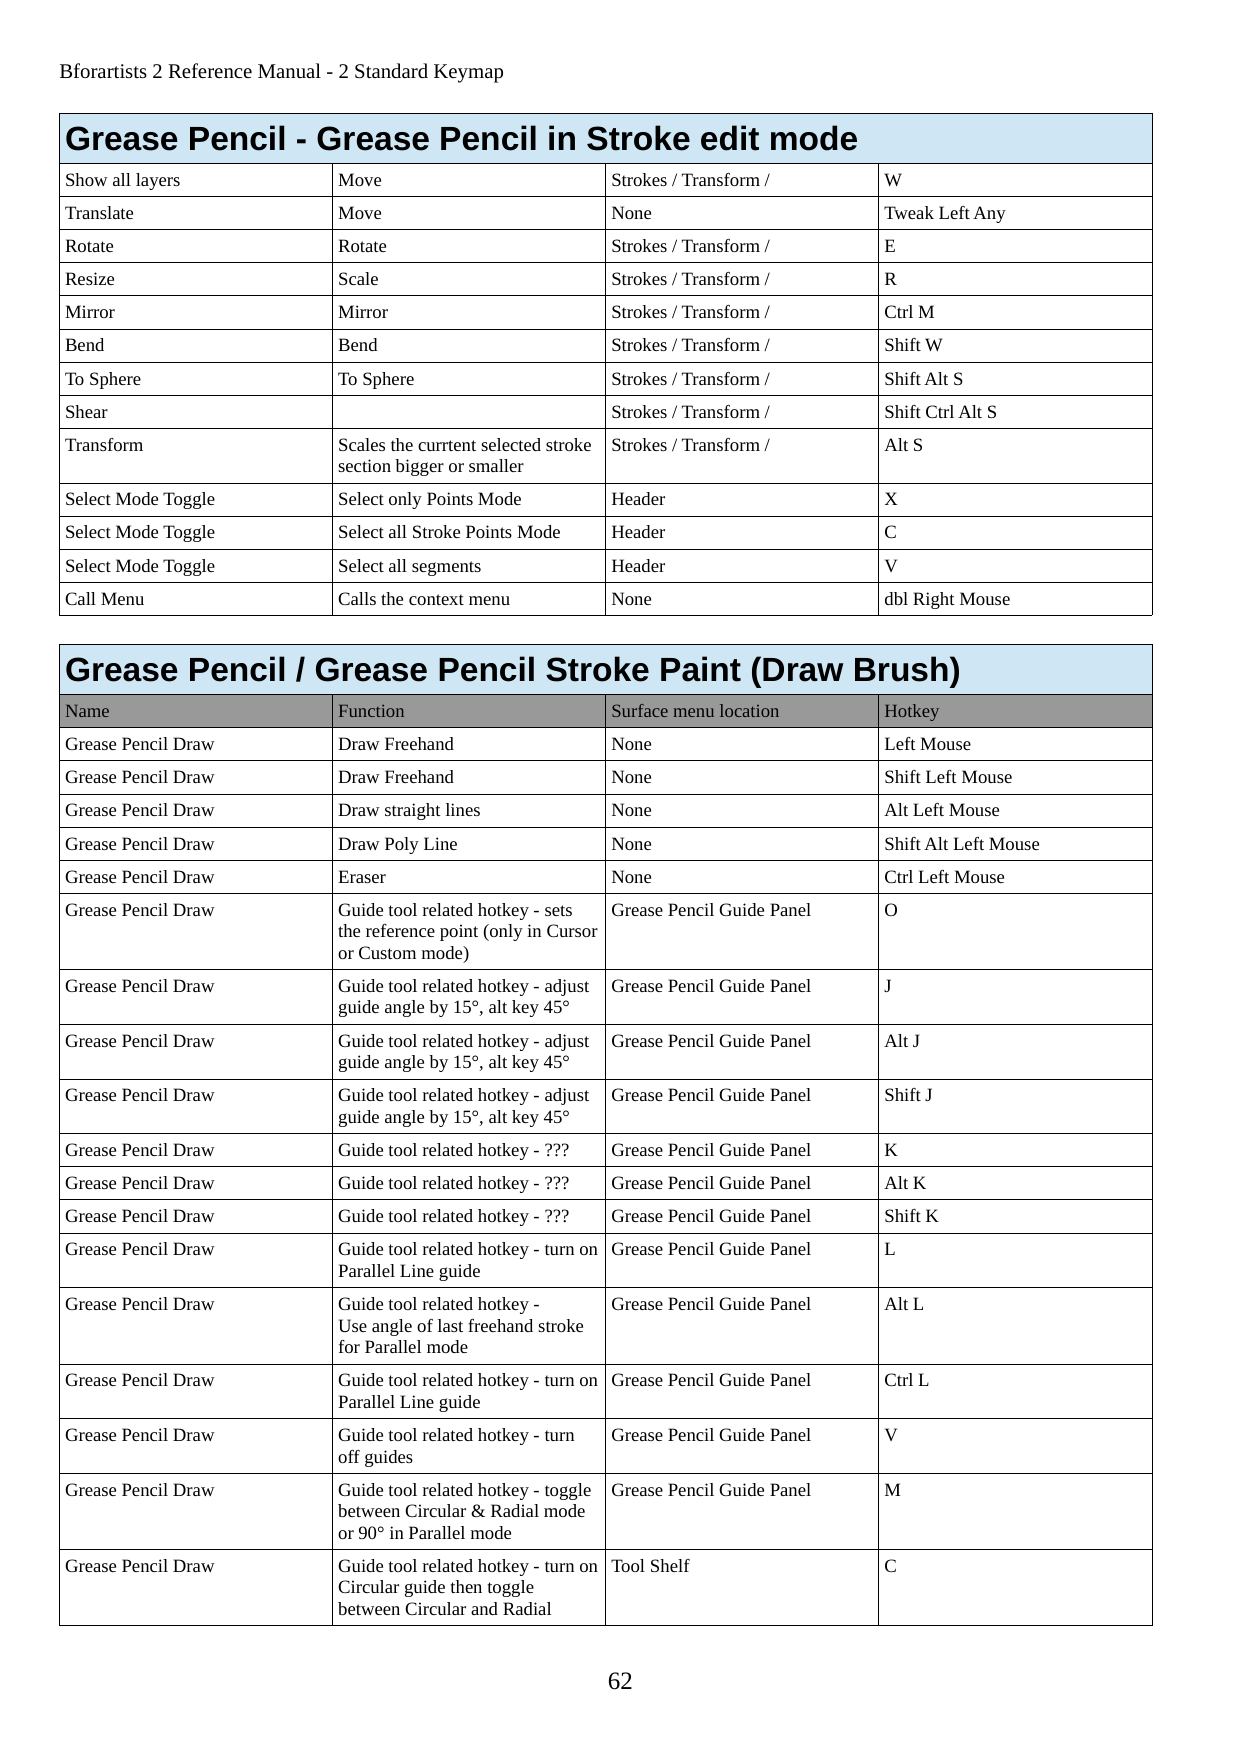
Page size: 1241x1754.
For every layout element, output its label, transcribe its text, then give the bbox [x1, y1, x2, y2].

table_cell None [606, 583, 878, 615]
table_cell To Sphere [60, 363, 332, 395]
table_cell C [879, 1550, 1152, 1625]
table_cell Draw Freehand [333, 728, 605, 760]
table_cell Select Mode Toggle [60, 550, 332, 582]
table_cell Guide tool related hotkey - toggle between Circular & Radial mode or 90° in Parallel mode [333, 1474, 605, 1549]
table_cell X [879, 484, 1152, 516]
table_cell V [879, 1419, 1152, 1473]
table_cell Guide tool related hotkey - turn on Parallel Line guide [333, 1234, 605, 1287]
table_cell Shift J [879, 1080, 1152, 1133]
table_cell Grease Pencil Guide Panel [606, 1167, 878, 1199]
table_cell Surface menu location [606, 695, 878, 727]
table_cell Shift K [879, 1200, 1152, 1232]
table_cell To Sphere [333, 363, 605, 395]
table_cell Shift Ctrl Alt S [879, 396, 1152, 428]
table_cell Alt J [879, 1025, 1152, 1078]
table_cell Header [606, 484, 878, 516]
table_cell Strokes / Transform / [606, 363, 878, 395]
table_cell Grease Pencil Guide Panel [606, 1134, 878, 1166]
table_cell Translate [60, 197, 332, 229]
table_cell Guide tool related hotkey - ??? [333, 1134, 605, 1166]
table_header Grease Pencil / Grease Pencil Stroke Paint (Draw Brush) [60, 645, 1152, 694]
table_cell Guide tool related hotkey - ??? [333, 1200, 605, 1232]
table_cell Tweak Left Any [879, 197, 1152, 229]
table_cell Grease Pencil Draw [60, 828, 332, 860]
table_cell Name [60, 695, 332, 727]
table_cell Mirror [333, 296, 605, 328]
table_cell Strokes / Transform / [606, 429, 878, 482]
table_cell Resize [60, 263, 332, 295]
table_cell Shear [60, 396, 332, 428]
table_cell Ctrl Left Mouse [879, 861, 1152, 893]
table_cell Eraser [333, 861, 605, 893]
table_cell Strokes / Transform / [606, 230, 878, 262]
table_cell Guide tool related hotkey - adjust guide angle by 15°, alt key 45° [333, 1080, 605, 1133]
table_cell Grease Pencil Guide Panel [606, 1365, 878, 1418]
table_cell [333, 396, 605, 428]
table_cell Tool Shelf [606, 1550, 878, 1625]
table_cell Show all layers [60, 164, 332, 196]
table_cell None [606, 795, 878, 827]
table_cell Calls the context menu [333, 583, 605, 615]
table_cell O [879, 894, 1152, 969]
table_cell Guide tool related hotkey - turn off guides [333, 1419, 605, 1473]
table_cell Grease Pencil Draw [60, 861, 332, 893]
table_cell Grease Pencil Draw [60, 1167, 332, 1199]
table_cell Move [333, 197, 605, 229]
table_cell Shift Left Mouse [879, 761, 1152, 793]
table_cell Select all Stroke Points Mode [333, 517, 605, 549]
table_cell Grease Pencil Draw [60, 1474, 332, 1549]
table_cell Grease Pencil Guide Panel [606, 1234, 878, 1287]
table_cell Call Menu [60, 583, 332, 615]
table_cell Draw Freehand [333, 761, 605, 793]
table_cell None [606, 828, 878, 860]
table_cell K [879, 1134, 1152, 1166]
table_cell Hotkey [879, 695, 1152, 727]
table_cell Select Mode Toggle [60, 484, 332, 516]
table_cell Grease Pencil Guide Panel [606, 1080, 878, 1133]
table_cell Grease Pencil Guide Panel [606, 1474, 878, 1549]
table_cell Shift Alt S [879, 363, 1152, 395]
table_cell dbl Right Mouse [879, 583, 1152, 615]
table_cell Grease Pencil Guide Panel [606, 1288, 878, 1363]
table_cell Grease Pencil Draw [60, 1080, 332, 1133]
table_cell Grease Pencil Draw [60, 1134, 332, 1166]
table_cell Guide tool related hotkey - ??? [333, 1167, 605, 1199]
table_cell Strokes / Transform / [606, 263, 878, 295]
table_cell Alt S [879, 429, 1152, 482]
table_cell C [879, 517, 1152, 549]
table_cell Header [606, 550, 878, 582]
table_cell Move [333, 164, 605, 196]
table_cell Grease Pencil Draw [60, 894, 332, 969]
table_cell Grease Pencil Draw [60, 728, 332, 760]
table_cell None [606, 197, 878, 229]
table_cell Bend [333, 330, 605, 362]
table_cell Function [333, 695, 605, 727]
table_cell Grease Pencil Guide Panel [606, 970, 878, 1024]
table_header Grease Pencil - Grease Pencil in Stroke edit mode [60, 114, 1152, 163]
table_cell Ctrl M [879, 296, 1152, 328]
table_cell Alt L [879, 1288, 1152, 1363]
table_cell Grease Pencil Guide Panel [606, 1025, 878, 1078]
table_cell Scale [333, 263, 605, 295]
table_cell Bend [60, 330, 332, 362]
table_cell None [606, 728, 878, 760]
table_cell None [606, 761, 878, 793]
table_cell Grease Pencil Draw [60, 1200, 332, 1232]
table_cell Guide tool related hotkey - adjust guide angle by 15°, alt key 45° [333, 970, 605, 1024]
table_cell Alt Left Mouse [879, 795, 1152, 827]
table_cell W [879, 164, 1152, 196]
table_cell Grease Pencil Guide Panel [606, 1200, 878, 1232]
table_cell Grease Pencil Draw [60, 1365, 332, 1418]
table_cell Grease Pencil Draw [60, 1419, 332, 1473]
table_cell Left Mouse [879, 728, 1152, 760]
table_cell Strokes / Transform / [606, 164, 878, 196]
table_cell Shift Alt Left Mouse [879, 828, 1152, 860]
table_cell Grease Pencil Draw [60, 1234, 332, 1287]
table_cell Guide tool related hotkey - turn on Circular guide then toggle between Circular and Radial [333, 1550, 605, 1625]
table_cell Rotate [60, 230, 332, 262]
table_cell Guide tool related hotkey - turn on Parallel Line guide [333, 1365, 605, 1418]
table_cell Transform [60, 429, 332, 482]
table_cell Select all segments [333, 550, 605, 582]
table_cell Grease Pencil Guide Panel [606, 894, 878, 969]
table_cell Draw straight lines [333, 795, 605, 827]
table_cell M [879, 1474, 1152, 1549]
table_cell Guide tool related hotkey - adjust guide angle by 15°, alt key 45° [333, 1025, 605, 1078]
table_cell Grease Pencil Guide Panel [606, 1419, 878, 1473]
table_cell Ctrl L [879, 1365, 1152, 1418]
table_cell Header [606, 517, 878, 549]
table_cell E [879, 230, 1152, 262]
table_cell Scales the currtent selected stroke section bigger or smaller [333, 429, 605, 482]
table_cell V [879, 550, 1152, 582]
table_cell Strokes / Transform / [606, 330, 878, 362]
table_cell Grease Pencil Draw [60, 761, 332, 793]
table_cell Grease Pencil Draw [60, 1550, 332, 1625]
table_cell Shift W [879, 330, 1152, 362]
table_cell Grease Pencil Draw [60, 1288, 332, 1363]
table_cell Select only Points Mode [333, 484, 605, 516]
table_cell Alt K [879, 1167, 1152, 1199]
table_cell Mirror [60, 296, 332, 328]
table_cell Guide tool related hotkey - sets the reference point (only in Cursor or Custom mode) [333, 894, 605, 969]
table_cell Grease Pencil Draw [60, 1025, 332, 1078]
table_cell Rotate [333, 230, 605, 262]
table_cell None [606, 861, 878, 893]
table_cell Guide tool related hotkey - Use angle of last freehand stroke for Parallel mode [333, 1288, 605, 1363]
table_cell Grease Pencil Draw [60, 970, 332, 1024]
table_cell J [879, 970, 1152, 1024]
table_cell Select Mode Toggle [60, 517, 332, 549]
table_cell Grease Pencil Draw [60, 795, 332, 827]
table_cell Draw Poly Line [333, 828, 605, 860]
table_cell Strokes / Transform / [606, 296, 878, 328]
table_cell Strokes / Transform / [606, 396, 878, 428]
table_cell R [879, 263, 1152, 295]
table_cell L [879, 1234, 1152, 1287]
